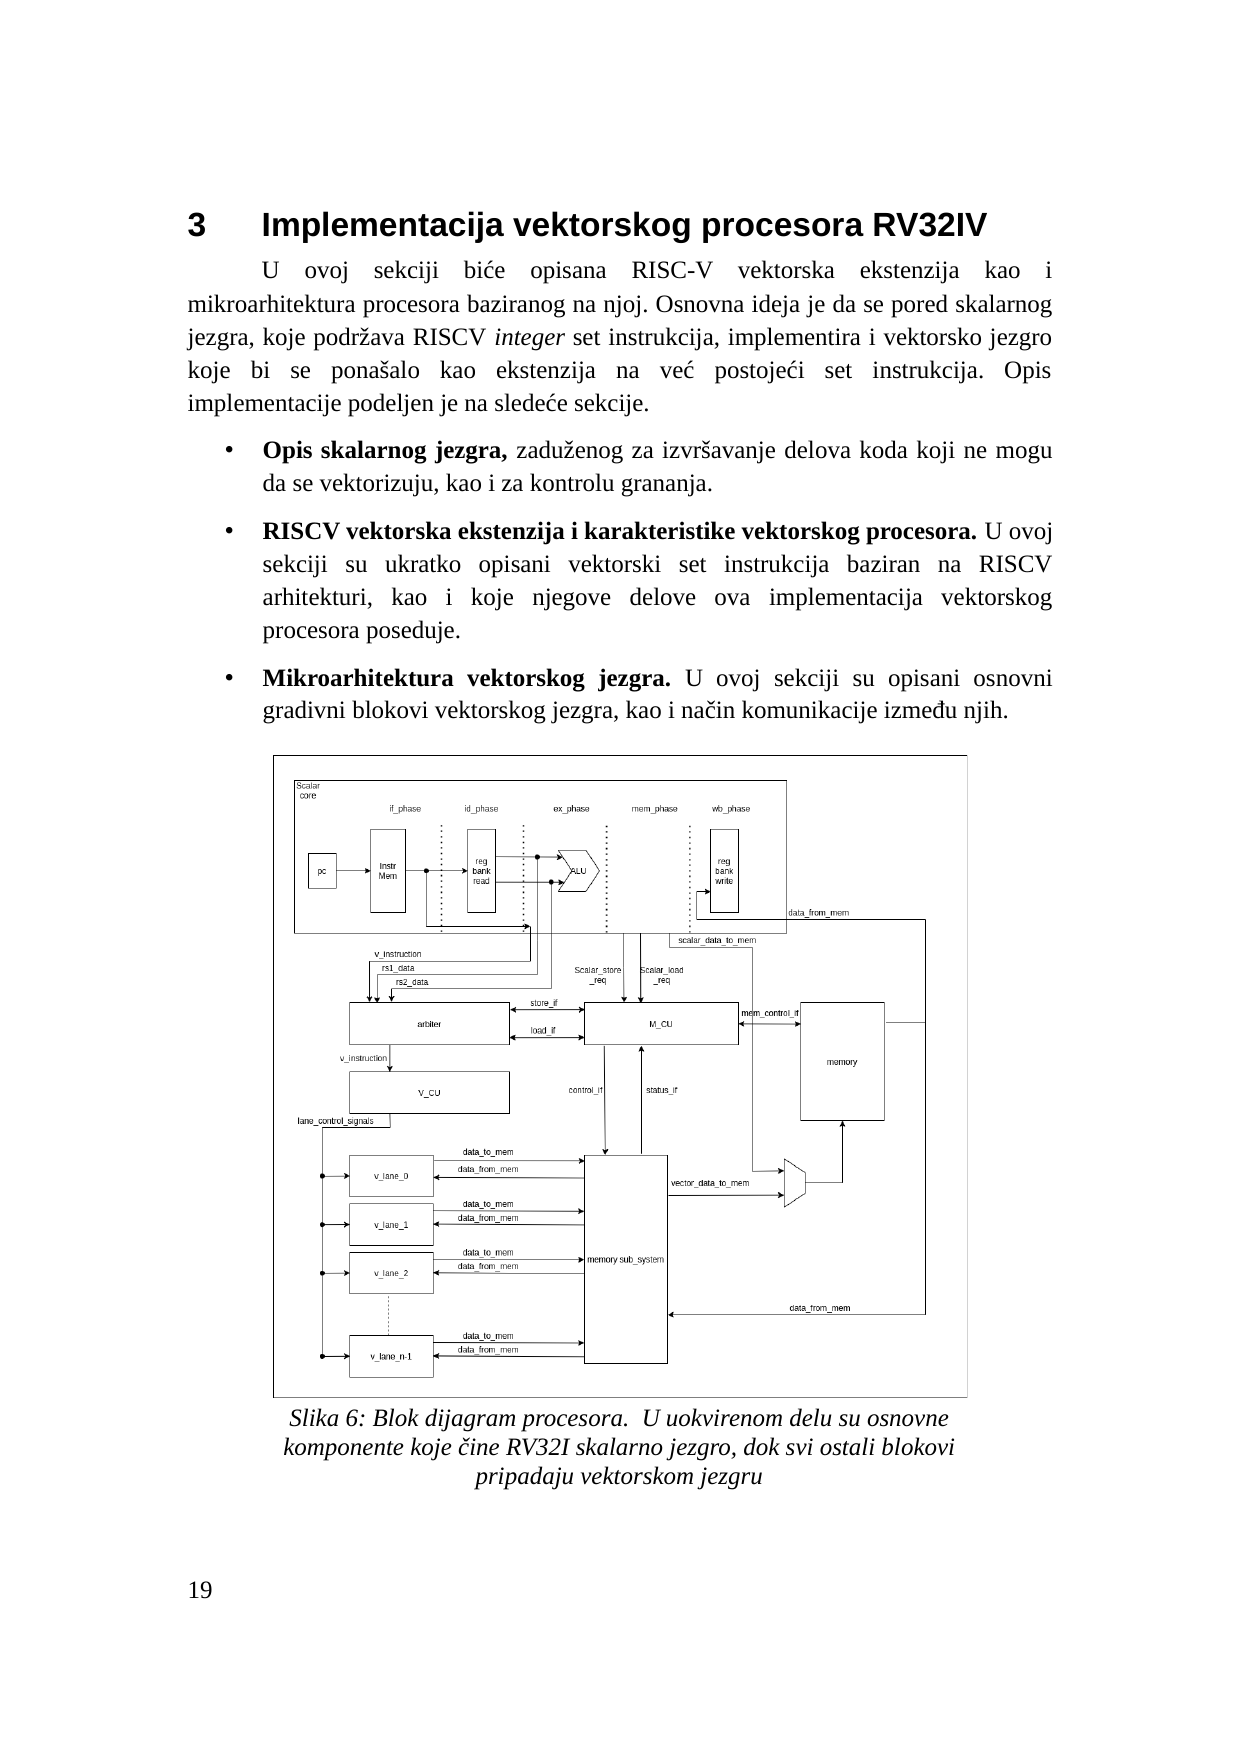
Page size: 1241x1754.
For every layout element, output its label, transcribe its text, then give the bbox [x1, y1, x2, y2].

text Slika 6: Blok dijagram procesora. U uokvirenom delu su osnovne komponente koje čine RV32I skalarno jezgro, dok svi ostali blokovi pripadaju vektorskom jezgru [273, 1398, 967, 1489]
text U ovoj sekciji biće opisana RISC-V vektorska ekstenzija kao i mikroarhitektura procesora baziranog na njoj. Osnovna ideja je da se pored skalarnog jezgra, koje podržava RISCV integer set instrukcija, implementira i vektorsko jezgro koje bi se ponašalo kao ekstenzija na već postojeći set instrukcija. Opis implementacije podeljen je na sledeće sekcije. [187, 256, 1053, 416]
list Opis skalarnog jezgra, zaduženog za izvršavanje delova koda koji ne mogu da se vektorizuju, kao i za kontrolu grananja. [225, 435, 1053, 497]
picture [273, 755, 968, 1398]
list Mikroarhitektura vektorskog jezgra. U ovoj sekciji su opisani osnovni gradivni blokovi vektorskog jezgra, kao i način komunikacije između njih. [225, 663, 1053, 724]
subtitle Implementacija vektorskog procesora RV32IV [187, 204, 1053, 243]
list RISCV vektorska ekstenzija i karakteristike vektorskog procesora. U ovoj sekciji su ukratko opisani vektorski set instrukcija baziran na RISCV arhitekturi, kao i koje njegove delove ova implementacija vektorskog procesora poseduje. [225, 516, 1053, 644]
